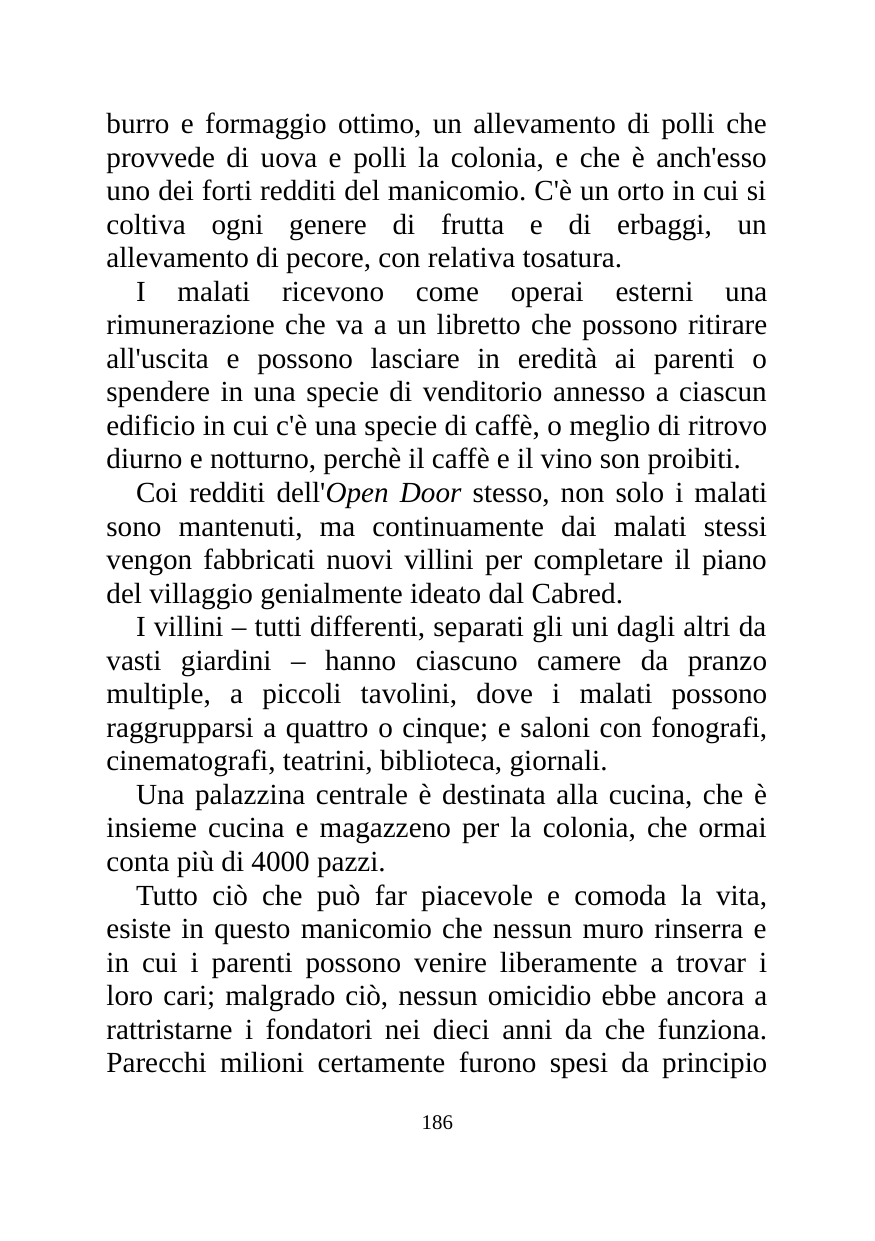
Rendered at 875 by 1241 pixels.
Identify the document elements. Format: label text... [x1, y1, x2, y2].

text I villini – tutti differenti, separati gli uni dagli altri da vasti giardini – hanno ciascuno camere da pranzo multiple, a piccoli tavolini, dove i malati possono raggrupparsi a quattro o cinque; e saloni con fonografi, cinematografi, teatrini, biblioteca, giornali. [106, 609, 768, 777]
text I malati ricevono come operai esterni una rimunerazione che va a un libretto che possono ritirare all'uscita e possono lasciare in eredità ai parenti o spendere in una specie di venditorio annesso a ciascun edificio in cui c'è una specie di caffè, o meglio di ritrovo diurno e notturno, perchè il caffè e il vino son proibiti. [106, 274, 768, 475]
text Tutto ciò che può far piacevole e comoda la vita, esiste in questo manicomio che nessun muro rinserra e in cui i parenti possono venire liberamente a trovar i loro cari; malgrado ciò, nessun omicidio ebbe ancora a rattristarne i fondatori nei dieci anni da che funziona. Parecchi milioni certamente furono spesi da principio [106, 878, 768, 1079]
text burro e formaggio ottimo, un allevamento di polli che provvede di uova e polli la colonia, e che è anch'esso uno dei forti redditi del manicomio. C'è un orto in cui si coltiva ogni genere di frutta e di erbaggi, un allevamento di pecore, con relativa tosatura. [106, 106, 768, 274]
text Una palazzina centrale è destinata alla cucina, che è insieme cucina e magazzeno per la colonia, che ormai conta più di 4000 pazzi. [106, 777, 768, 878]
text Coi redditi dell'Open Door stesso, non solo i malati sono mantenuti, ma continuamente dai malati stessi vengon fabbricati nuovi villini per completare il piano del villaggio genialmente ideato dal Cabred. [106, 475, 768, 609]
